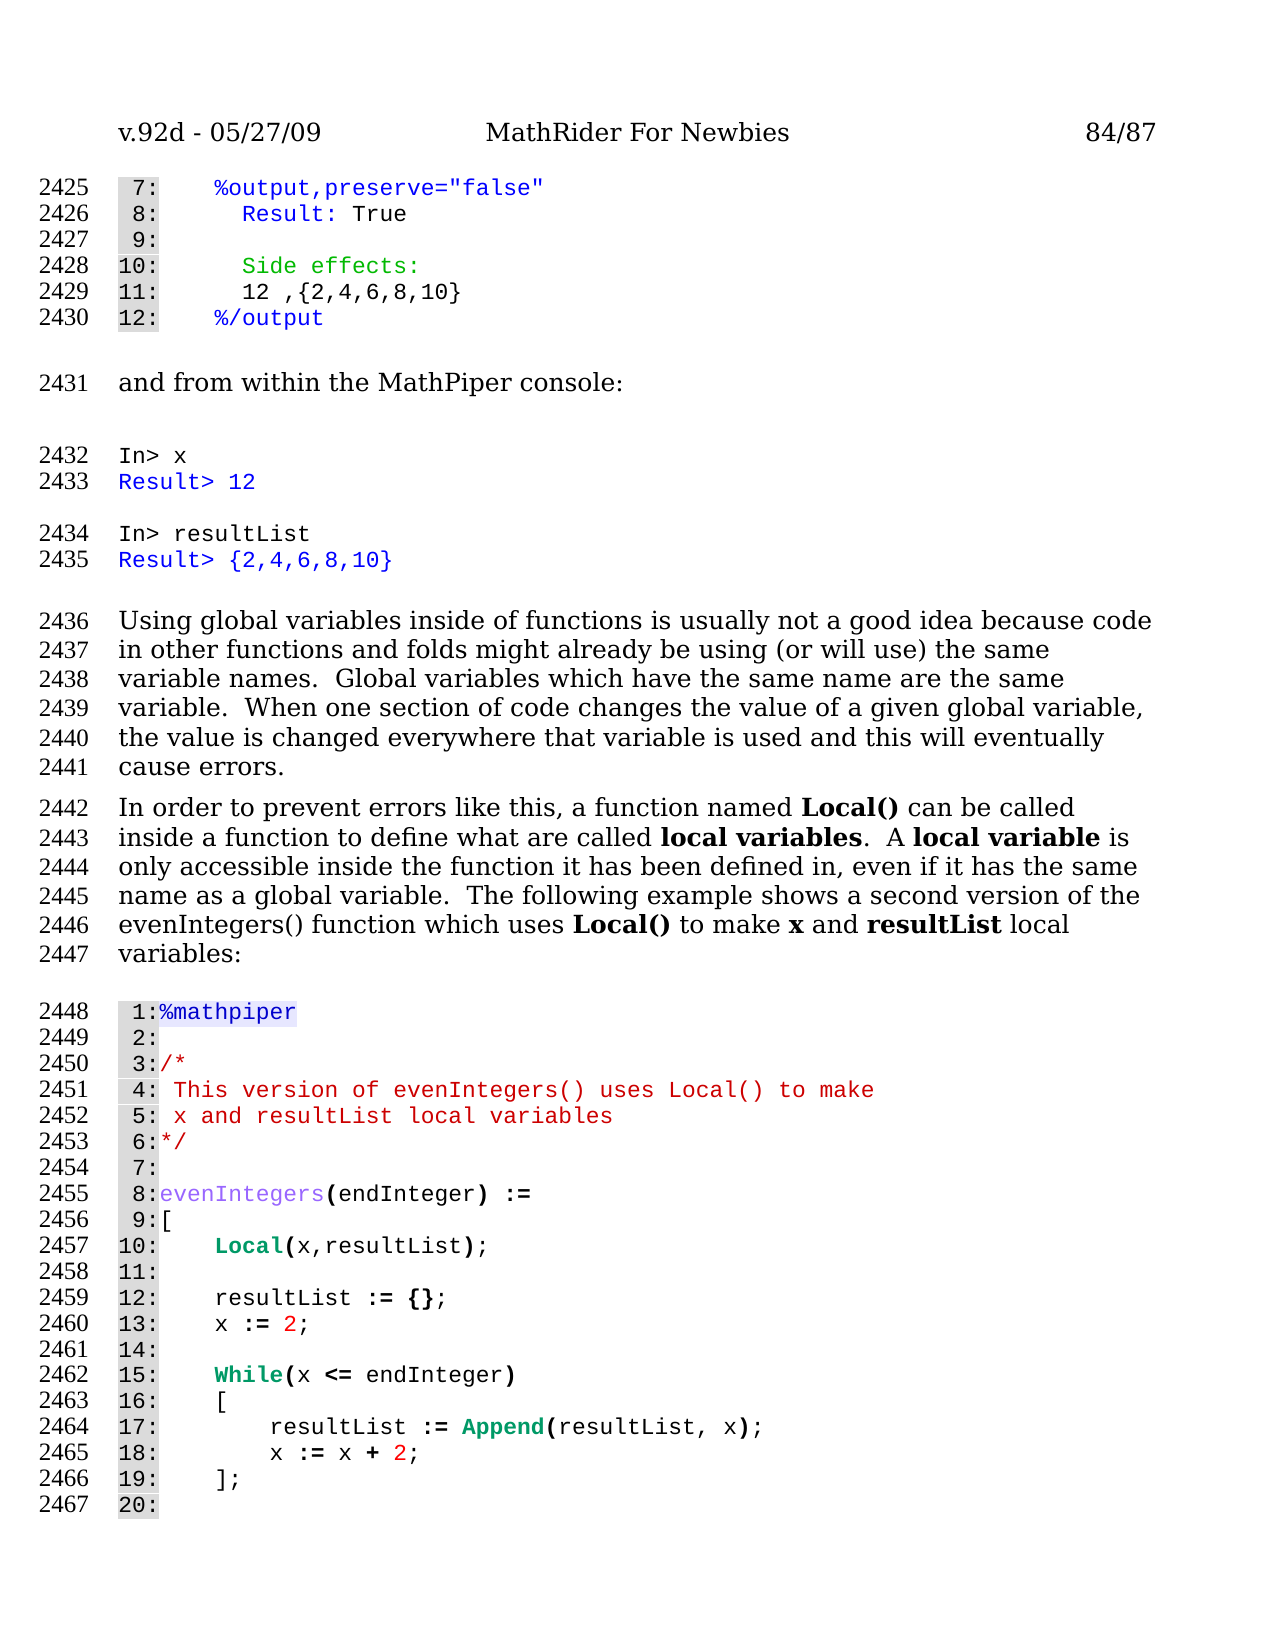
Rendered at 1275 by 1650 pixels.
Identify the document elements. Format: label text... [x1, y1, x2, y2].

text 12: resultList := {}; [118, 1286, 1157, 1312]
text 20: [118, 1493, 1157, 1519]
text 11: [118, 1260, 1157, 1286]
text 4: This version of evenIntegers() uses Local() to make [118, 1078, 1157, 1104]
text 2: [118, 1027, 1157, 1053]
text 8:evenIntegers(endInteger) := [118, 1182, 1157, 1208]
text and from within the MathPiper console: [118, 368, 1157, 397]
text 9:[ [118, 1208, 1157, 1234]
text 18: x := x + 2; [118, 1442, 1157, 1468]
text 1:%mathpiper [118, 1001, 1157, 1027]
text 10: Local(x,resultList); [118, 1234, 1157, 1260]
text 14: [118, 1338, 1157, 1364]
text Result> 12 [118, 470, 1157, 496]
text 16: [ [118, 1390, 1157, 1416]
text 19: ]; [118, 1468, 1157, 1493]
text 8: Result: True [118, 203, 1157, 229]
text 11: 12 ,{2,4,6,8,10} [118, 281, 1157, 306]
text 17: resultList := Append(resultList, x); [118, 1416, 1157, 1442]
text 7: %output,preserve="false" [118, 177, 1157, 203]
text 6:*/ [118, 1130, 1157, 1156]
text Using global variables inside of functions is usually not a good idea because code in other functions and folds might already be using (or will use) the same variable names. Global variables which have the same name are the same variable. When one section of code changes the value of a given global variable, the value is changed everywhere that variable is used and this will eventually cause errors. [118, 606, 1157, 781]
text Result> {2,4,6,8,10} [118, 548, 1157, 574]
text 5: x and resultList local variables [118, 1104, 1157, 1130]
text 7: [118, 1156, 1157, 1182]
text 10: Side effects: [118, 254, 1157, 281]
text 13: x := 2; [118, 1312, 1157, 1338]
text In> x [118, 444, 1157, 470]
text 15: While(x <= endInteger) [118, 1364, 1157, 1390]
text 9: [118, 229, 1157, 254]
text 12: %/output [118, 306, 1157, 332]
text 3:/* [118, 1053, 1157, 1078]
text In> resultList [118, 522, 1157, 548]
text In order to prevent errors like this, a function named Local() can be called inside a function to define what are called local variables. A local variable is only accessible inside the function it has been defined in, even if it has the same name as a global variable. The following example shows a second version of the evenIntegers() function which uses Local() to make x and resultList local variables: [118, 793, 1157, 969]
